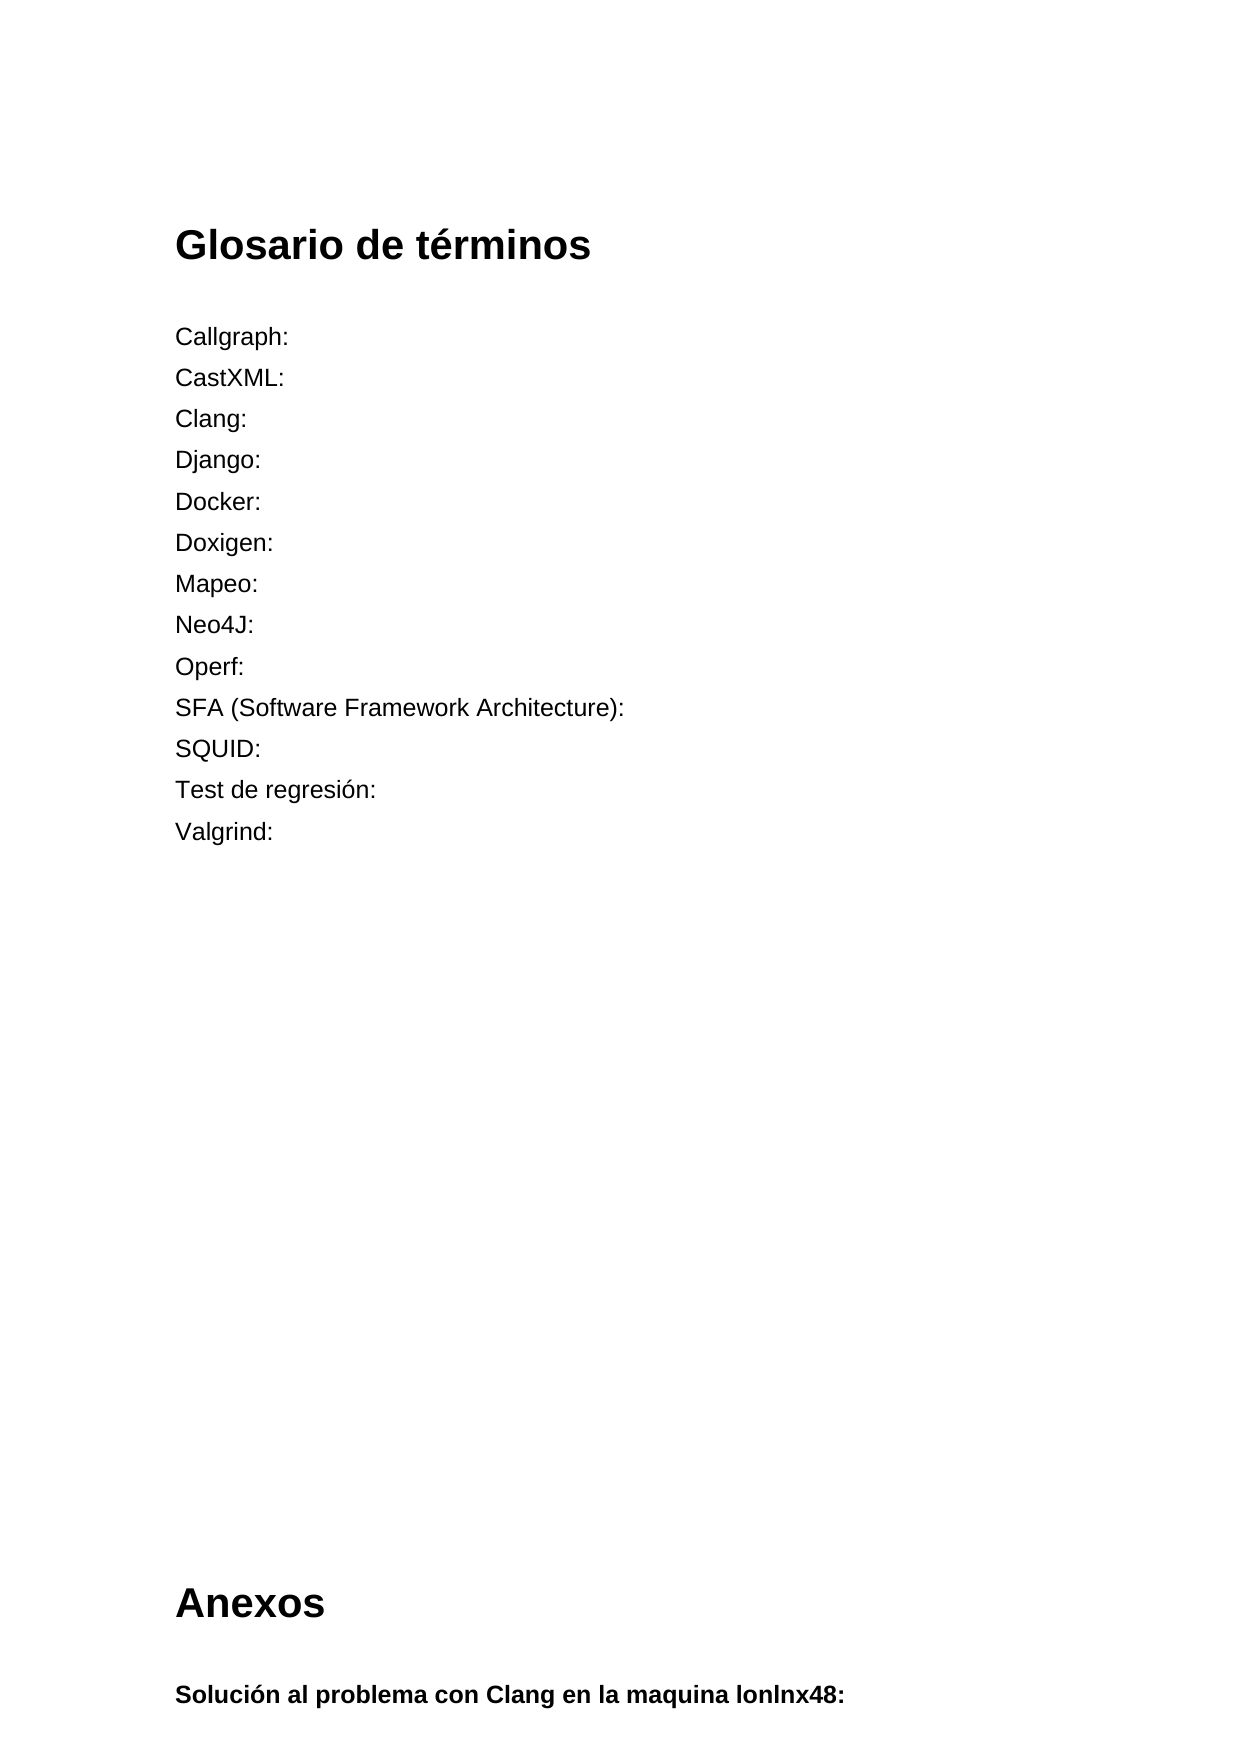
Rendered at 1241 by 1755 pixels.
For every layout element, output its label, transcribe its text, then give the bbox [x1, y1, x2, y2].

text Django: [175, 445, 1065, 474]
text Anexos [175, 1579, 1065, 1627]
text SQUID: [175, 734, 1065, 763]
text Test de regresión: [175, 775, 1065, 804]
text Docker: [175, 487, 1065, 515]
text Doxigen: [175, 528, 1065, 557]
text Clang: [175, 404, 1065, 433]
text Valgrind: [175, 817, 1065, 845]
text Neo4J: [175, 610, 1065, 639]
text Glosario de términos [175, 220, 1065, 268]
text Solución al problema con Clang en la maquina lonlnx48: [175, 1680, 1065, 1709]
text Operf: [175, 652, 1065, 680]
text Callgraph: [175, 322, 1065, 350]
text SFA (Software Framework Architecture): [175, 693, 1065, 722]
text CastXML: [175, 363, 1065, 392]
text Mapeo: [175, 569, 1065, 598]
